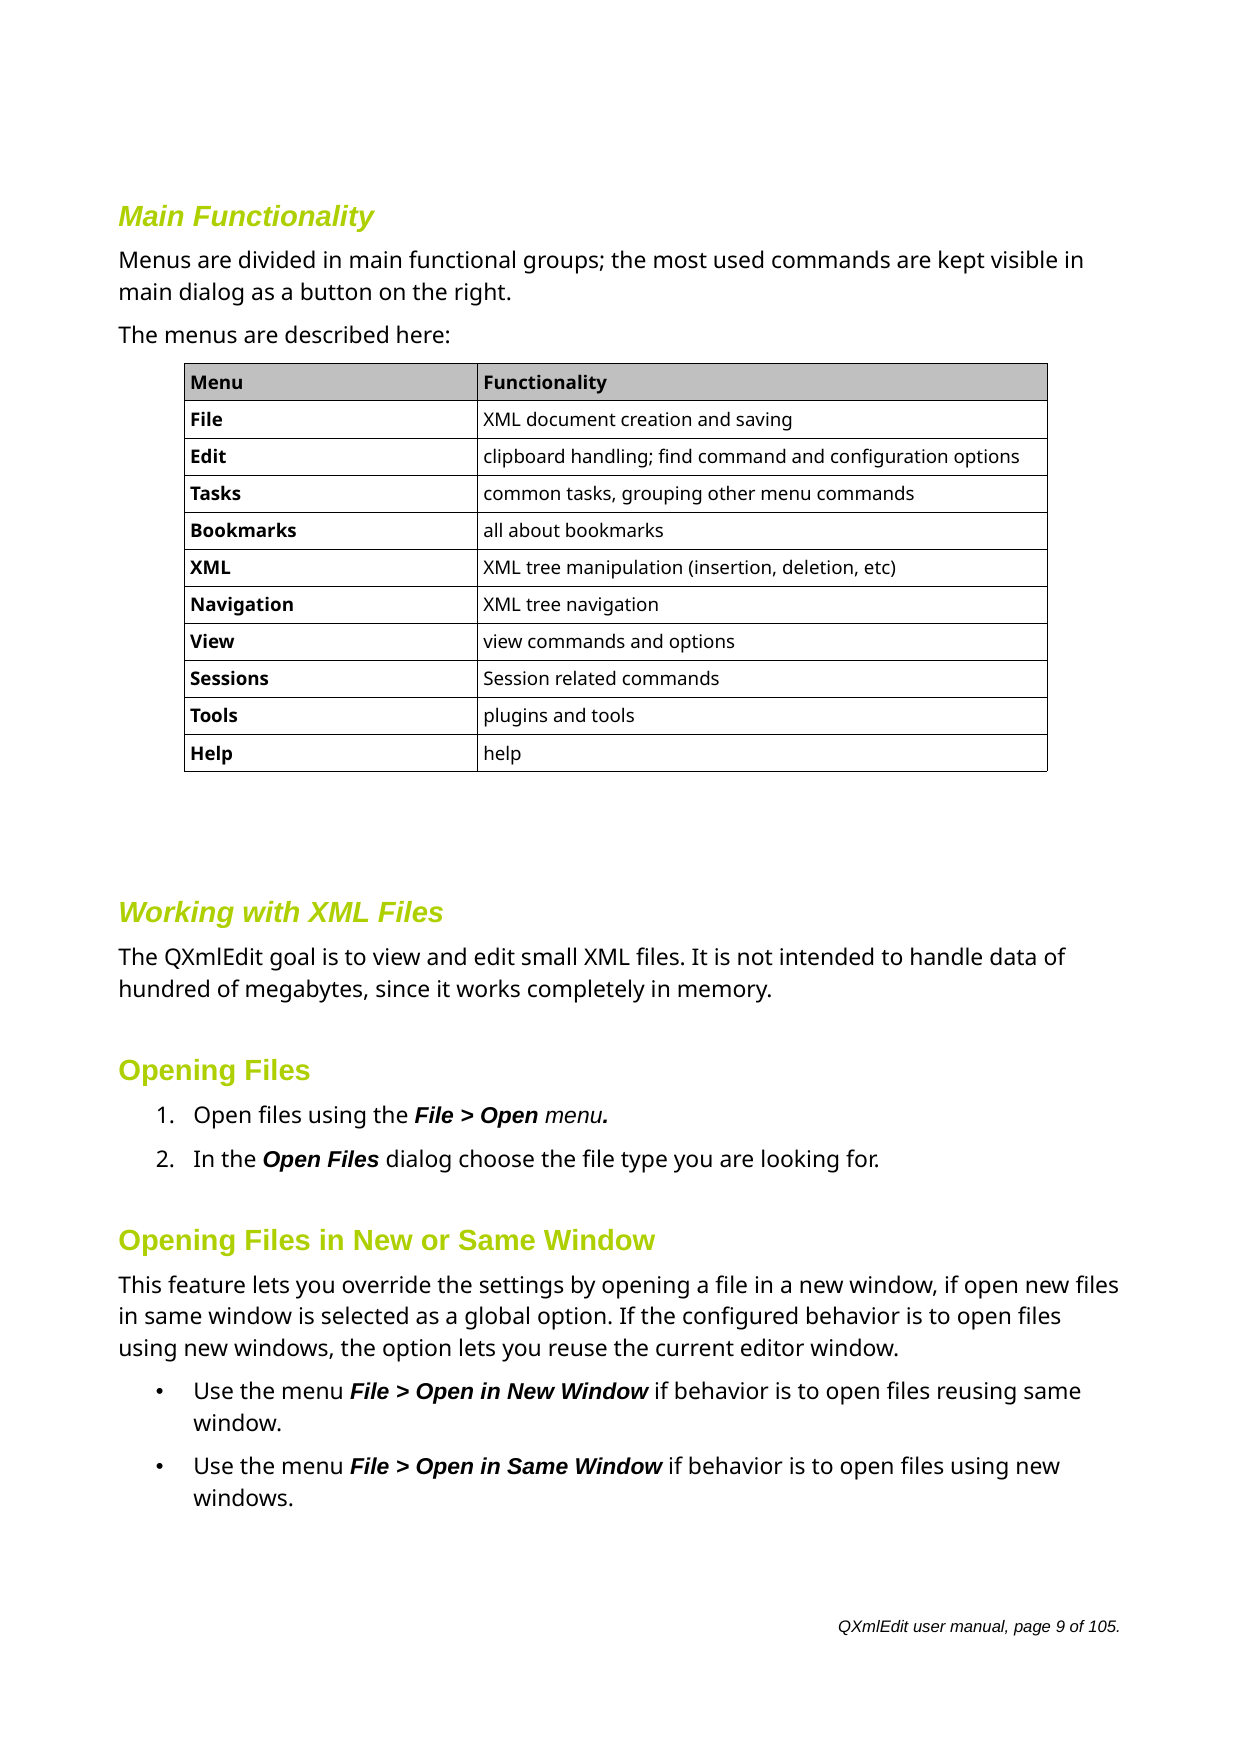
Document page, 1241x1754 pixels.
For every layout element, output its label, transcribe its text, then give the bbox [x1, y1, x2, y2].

list In the Open Files dialog choose the file type you are looking for. [156, 1143, 1122, 1174]
table_header Functionality [478, 364, 1047, 400]
text The menus are described here: [118, 319, 1122, 351]
table_cell Help [185, 735, 477, 771]
subtitle Opening Files in New or Same Window [118, 1223, 1122, 1257]
table_cell clipboard handling; find command and configuration options [478, 439, 1047, 474]
table_cell Session related commands [478, 661, 1047, 697]
list Use the menu File > Open in New Window if behavior is to open files reusing same window. [156, 1375, 1122, 1438]
table_cell XML [185, 550, 477, 586]
list Open files using the File > Open menu. [156, 1099, 1122, 1130]
table_cell Bookmarks [185, 513, 477, 549]
table_cell XML tree manipulation (insertion, deletion, etc) [478, 550, 1047, 586]
text This feature lets you override the settings by opening a file in a new window, if open new files in same window is selected as a global option. If the configured behavior is to open files using new windows, the option lets you reuse the current editor window. [118, 1269, 1122, 1363]
table_cell Sessions [185, 661, 477, 697]
table_cell XML tree navigation [478, 587, 1047, 623]
text Menus are divided in main functional groups; the most used commands are kept visible in main dialog as a button on the right. [118, 244, 1122, 307]
table_cell help [478, 735, 1047, 771]
table_cell View [185, 624, 477, 660]
table_cell Edit [185, 439, 477, 474]
subtitle Opening Files [118, 1053, 1122, 1087]
table_cell view commands and options [478, 624, 1047, 660]
table_header Menu [185, 364, 477, 400]
table_cell XML document creation and saving [478, 401, 1047, 437]
text The QXmlEdit goal is to view and edit small XML files. It is not intended to handle data of hundred of megabytes, since it works completely in memory. [118, 941, 1122, 1004]
table_cell Tools [185, 698, 477, 734]
table_cell all about bookmarks [478, 513, 1047, 549]
table_cell common tasks, grouping other menu commands [478, 476, 1047, 512]
list Use the menu File > Open in Same Window if behavior is to open files using new windows. [156, 1450, 1122, 1513]
subtitle Main Functionality [118, 198, 1122, 232]
subtitle Working with XML Files [118, 895, 1122, 929]
table_cell plugins and tools [478, 698, 1047, 734]
table_cell Tasks [185, 476, 477, 512]
table_cell File [185, 401, 477, 437]
table_cell Navigation [185, 587, 477, 623]
